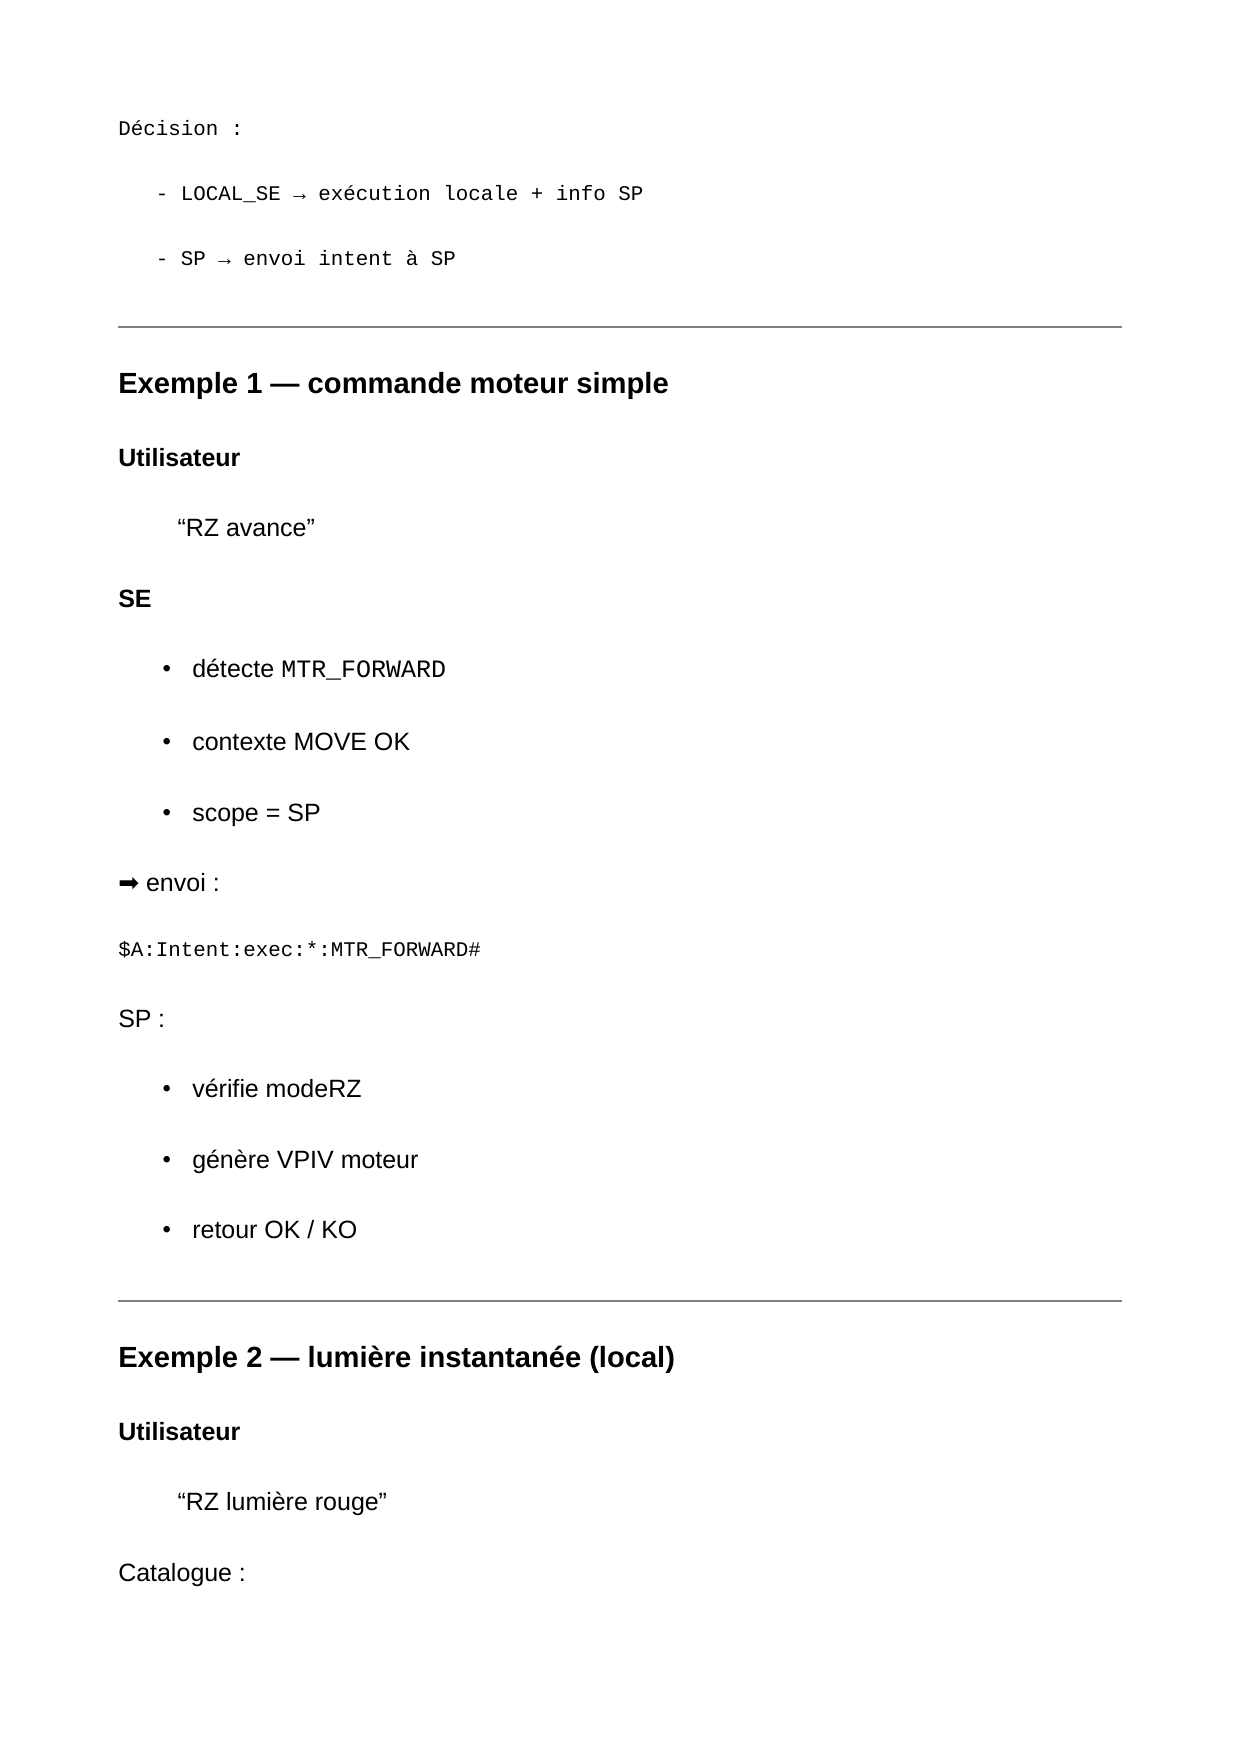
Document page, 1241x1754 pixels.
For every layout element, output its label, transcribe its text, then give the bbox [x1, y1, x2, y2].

text $A:Intent:exec:*:MTR_FORWARD# [118, 939, 1122, 963]
subtitle Exemple 1 — commande moteur simple [118, 367, 1122, 400]
list vérifie modeRZ [162, 1074, 1122, 1103]
text Utilisateur [118, 1416, 1122, 1445]
list retour OK / KO [162, 1215, 1122, 1244]
text SE [118, 584, 1122, 612]
text Décision : [118, 118, 1122, 142]
list détecte MTR_FORWARD [162, 654, 1122, 685]
text SP : [118, 1004, 1122, 1032]
text Utilisateur [118, 443, 1122, 471]
text Catalogue : [118, 1557, 1122, 1586]
text “RZ avance” [177, 513, 1063, 542]
text “RZ lumière rouge” [177, 1487, 1063, 1516]
list contexte MOVE OK [162, 727, 1122, 756]
text - LOCAL_SE → exécution locale + info SP [118, 183, 1122, 206]
subtitle Exemple 2 — lumière instantanée (local) [118, 1340, 1122, 1374]
list génère VPIV moteur [162, 1145, 1122, 1174]
text ➡️ envoi : [118, 868, 1122, 897]
list scope = SP [162, 798, 1122, 827]
text - SP → envoi intent à SP [118, 247, 1122, 271]
